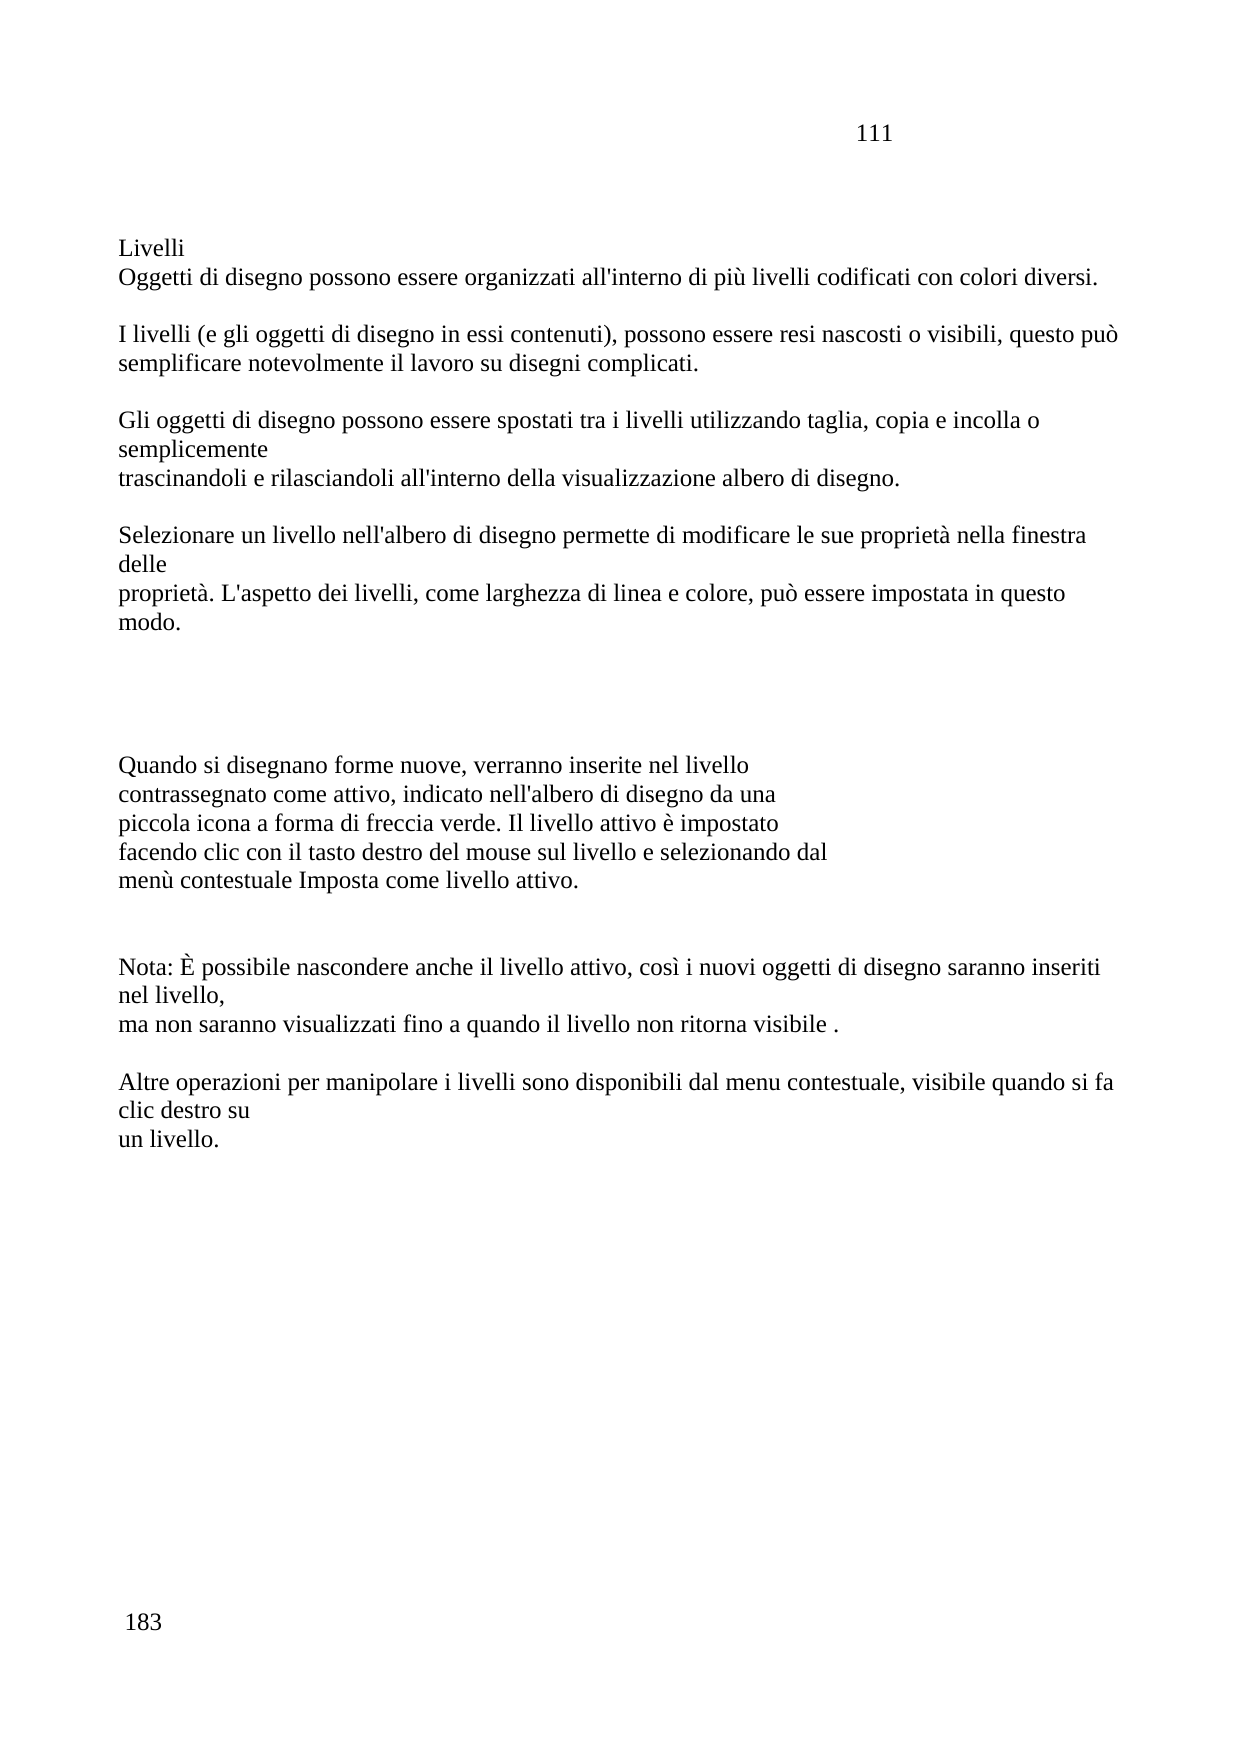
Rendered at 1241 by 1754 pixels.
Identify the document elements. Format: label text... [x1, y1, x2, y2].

text I livelli (e gli oggetti di disegno in essi contenuti), possono essere resi nascosti o visibili, questo può [118, 319, 1122, 348]
text Livelli [118, 233, 1122, 262]
text un livello. [118, 1124, 1122, 1153]
text contrassegnato come attivo, indicato nell'albero di disegno da una [118, 779, 1122, 808]
text Quando si disegnano forme nuove, verranno inserite nel livello [118, 751, 1122, 779]
text Oggetti di disegno possono essere organizzati all'interno di più livelli codificati con colori diversi. [118, 262, 1122, 291]
text trascinandoli e rilasciandoli all'interno della visualizzazione albero di disegno. [118, 463, 1122, 492]
text piccola icona a forma di freccia verde. Il livello attivo è impostato [118, 808, 1122, 837]
text 111 [118, 118, 1122, 147]
text proprietà. L'aspetto dei livelli, come larghezza di linea e colore, può essere impostata in questo modo. [118, 578, 1122, 636]
text Altre operazioni per manipolare i livelli sono disponibili dal menu contestuale, visibile quando si fa clic destro su [118, 1067, 1122, 1124]
text Selezionare un livello nell'albero di disegno permette di modificare le sue proprietà nella finestra delle [118, 521, 1122, 578]
text ma non saranno visualizzati fino a quando il livello non ritorna visibile . [118, 1009, 1122, 1038]
text menù contestuale Imposta come livello attivo. [118, 866, 1122, 894]
text facendo clic con il tasto destro del mouse sul livello e selezionando dal [118, 837, 1122, 866]
text Nota: È possibile nascondere anche il livello attivo, così i nuovi oggetti di disegno saranno inseriti nel livello, [118, 952, 1122, 1009]
text semplificare notevolmente il lavoro su disegni complicati. [118, 348, 1122, 377]
text Gli oggetti di disegno possono essere spostati tra i livelli utilizzando taglia, copia e incolla o semplicemente [118, 406, 1122, 463]
